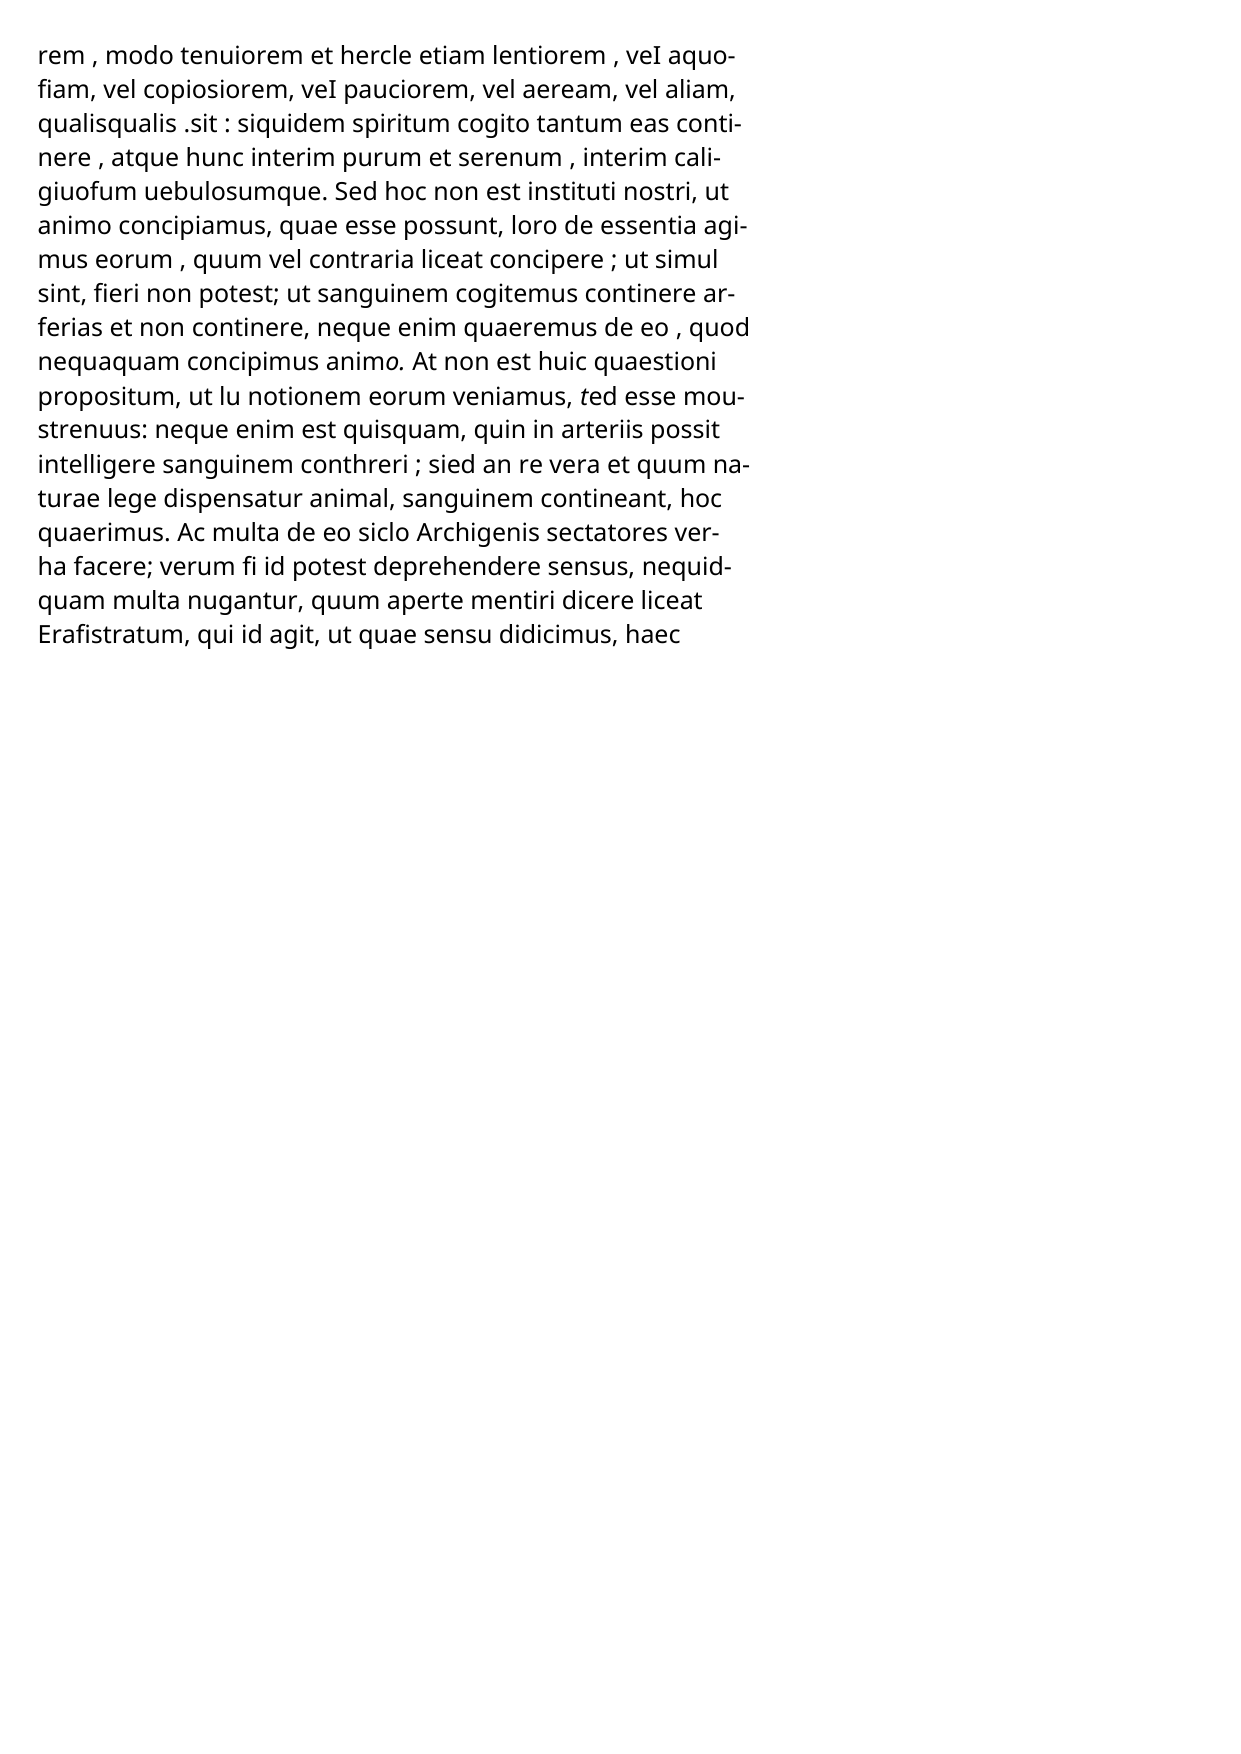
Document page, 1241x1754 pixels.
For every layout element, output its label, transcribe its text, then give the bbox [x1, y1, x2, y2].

text rem , modo tenuiorem et hercle etiam lentiorem , veI aquo- fiam, vel copiosiorem, veI pauciorem, vel aeream, vel aliam, qualisqualis .sit : siquidem spiritum cogito tantum eas conti- nere , atque hunc interim purum et serenum , interim cali- giuofum uebulosumque. Sed hoc non est instituti nostri, ut animo concipiamus, quae esse possunt, loro de essentia agi- mus eorum , quum vel contraria liceat concipere ; ut simul sint, fieri non potest; ut sanguinem cogitemus continere ar- ferias et non continere, neque enim quaeremus de eo , quod nequaquam concipimus animo. At non est huic quaestioni propositum, ut lu notionem eorum veniamus, ted esse mou- strenuus: neque enim est quisquam, quin in arteriis possit intelligere sanguinem conthreri ; sied an re vera et quum na- turae lege dispensatur animal, sanguinem contineant, hoc quaerimus. Ac multa de eo siclo Archigenis sectatores ver- ha facere; verum fi id potest deprehendere sensus, nequid- quam multa nugantur, quum aperte mentiri dicere liceat Erafistratum, qui id agit, ut quae sensu didicimus, haec [37, 37, 1203, 651]
